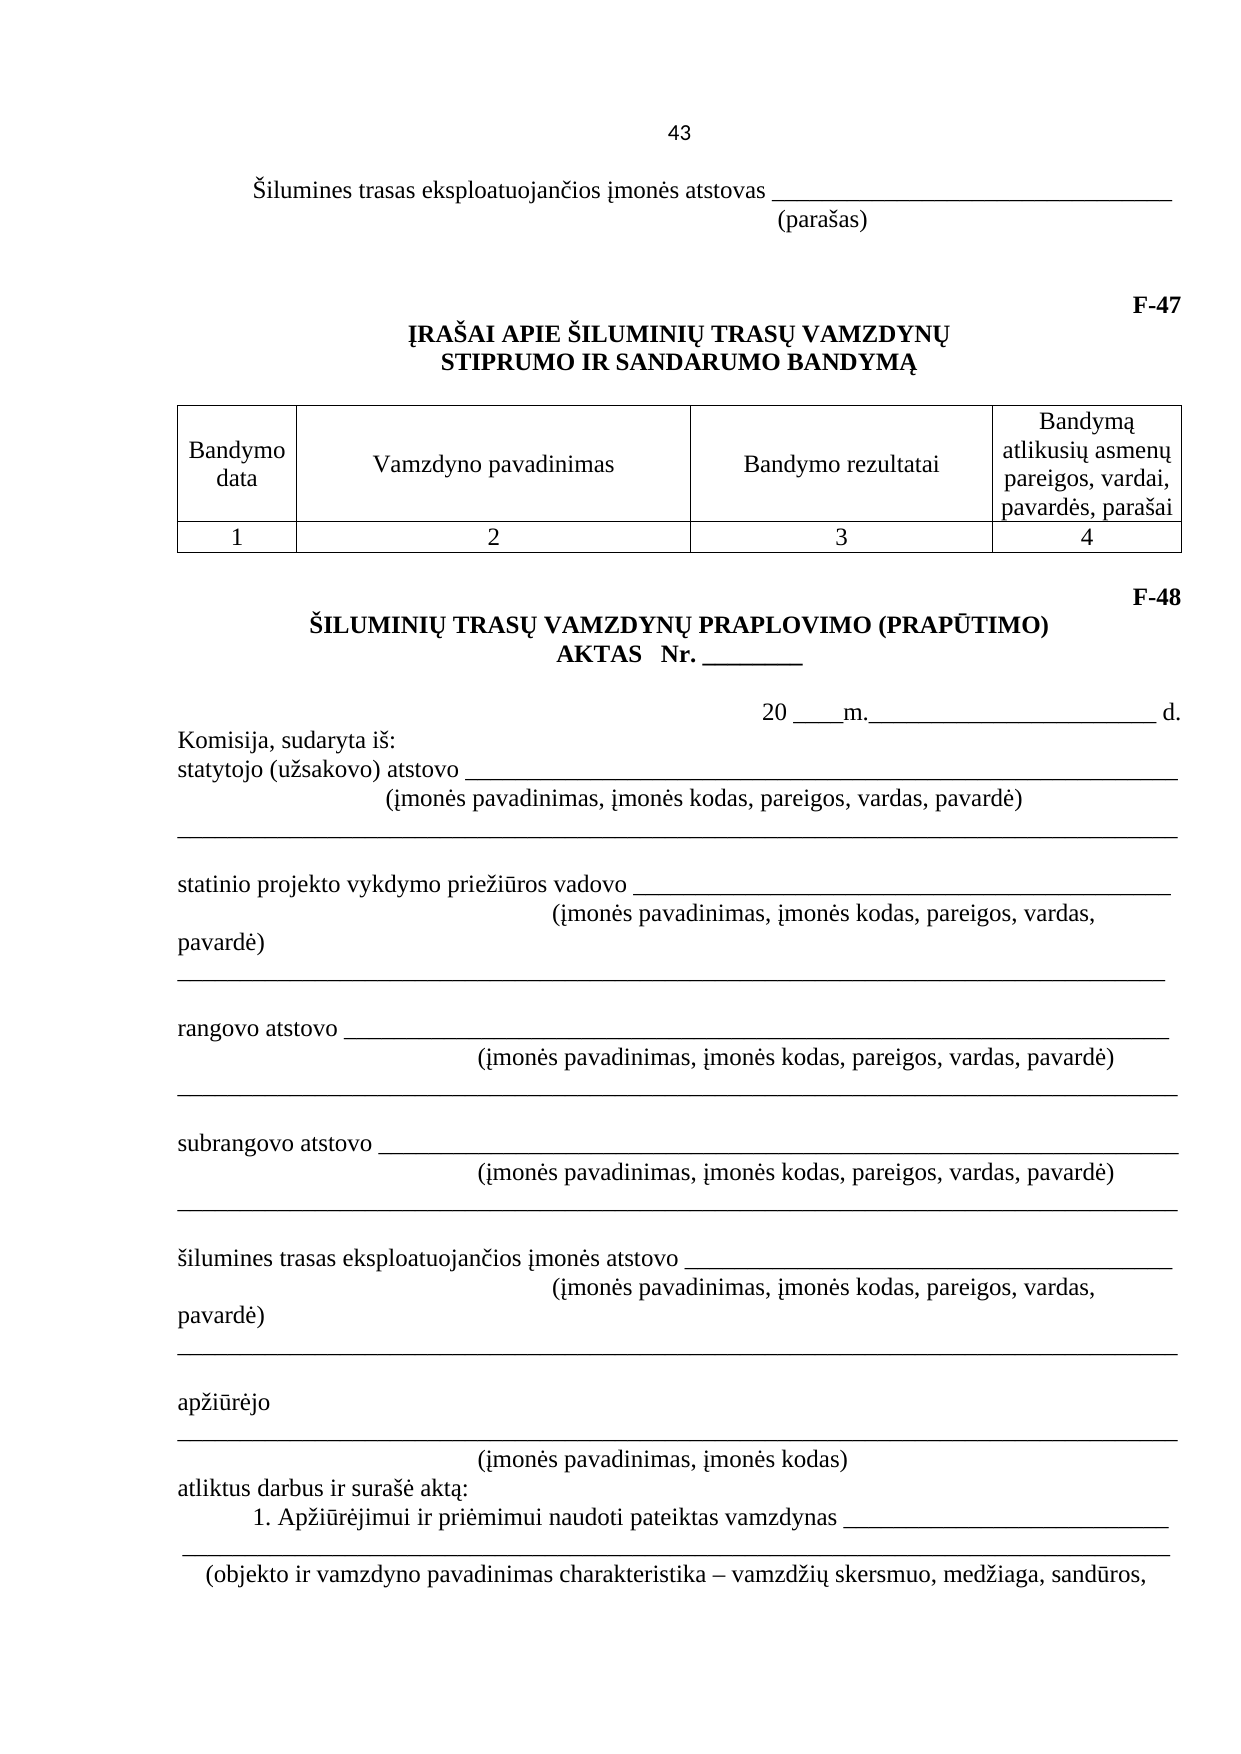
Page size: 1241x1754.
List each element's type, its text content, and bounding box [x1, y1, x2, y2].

text ________________________________________________________________________________ [177, 1329, 1181, 1358]
text rangovo atstovo __________________________________________________________________ [177, 1013, 1181, 1042]
text _______________________________________________________________________________ [177, 956, 1181, 984]
table_header Vamzdyno pavadinimas [297, 406, 690, 521]
text ŠILUMINIŲ TRASŲ VAMZDYNŲ PRAPLOVIMO (PRAPŪTIMO) [177, 611, 1181, 639]
text (įmonės pavadinimas, įmonės kodas, pareigos, vardas, pavardė) [477, 1157, 1181, 1186]
text ĮRAŠAI APIE ŠILUMINIŲ TRASŲ VAMZDYNŲ [177, 319, 1181, 347]
text _______________________________________________________________________________ [177, 1531, 1181, 1559]
text (objekto ir vamzdyno pavadinimas charakteristika – vamzdžių skersmuo, medžiaga, sandūros, [177, 1559, 1181, 1588]
table_cell 2 [297, 522, 690, 552]
text apžiūrėjo ________________________________________________________________________________ [177, 1387, 1181, 1444]
text ________________________________________________________________________________ [177, 812, 1181, 841]
text šilumines trasas eksploatuojančios įmonės atstovo _______________________________________ [177, 1243, 1181, 1272]
text statinio projekto vykdymo priežiūros vadovo ___________________________________________ [177, 869, 1181, 898]
table_header Bandymo rezultatai [691, 406, 992, 521]
table_cell 1 [178, 522, 296, 552]
text Komisija, sudaryta iš: [177, 726, 1181, 754]
text 20 ____m._______________________ d. [177, 697, 1181, 726]
text STIPRUMO IR SANDARUMO BANDYMĄ [177, 347, 1181, 376]
text (įmonės pavadinimas, įmonės kodas, pareigos, vardas, pavardė) [177, 898, 1181, 956]
text (įmonės pavadinimas, įmonės kodas, pareigos, vardas, pavardė) [477, 1042, 1181, 1071]
text 1. Apžiūrėjimui ir priėmimui naudoti pateiktas vamzdynas __________________________ [177, 1502, 1181, 1531]
text atliktus darbus ir surašė aktą: [177, 1473, 1181, 1502]
subtitle F-47 [177, 290, 1181, 319]
table_cell 4 [993, 522, 1181, 552]
text AKTAS Nr. ________ [177, 639, 1181, 668]
text (įmonės pavadinimas, įmonės kodas, pareigos, vardas, pavardė) [177, 1272, 1181, 1329]
table_header Bandymo data [178, 406, 296, 521]
text ________________________________________________________________________________ [177, 1186, 1181, 1214]
text Šilumines trasas eksploatuojančios įmonės atstovas ________________________________ [177, 175, 1181, 204]
table_cell 3 [691, 522, 992, 552]
text ________________________________________________________________________________ [177, 1071, 1181, 1099]
text statytojo (užsakovo) atstovo _________________________________________________________ [177, 754, 1181, 783]
text subrangovo atstovo ________________________________________________________________ [177, 1128, 1181, 1157]
text (įmonės pavadinimas, įmonės kodas) [402, 1444, 1181, 1473]
text (įmonės pavadinimas, įmonės kodas, pareigos, vardas, pavardė) [177, 783, 1181, 812]
text (parašas) [777, 204, 1181, 232]
subtitle F-48 [177, 582, 1181, 611]
